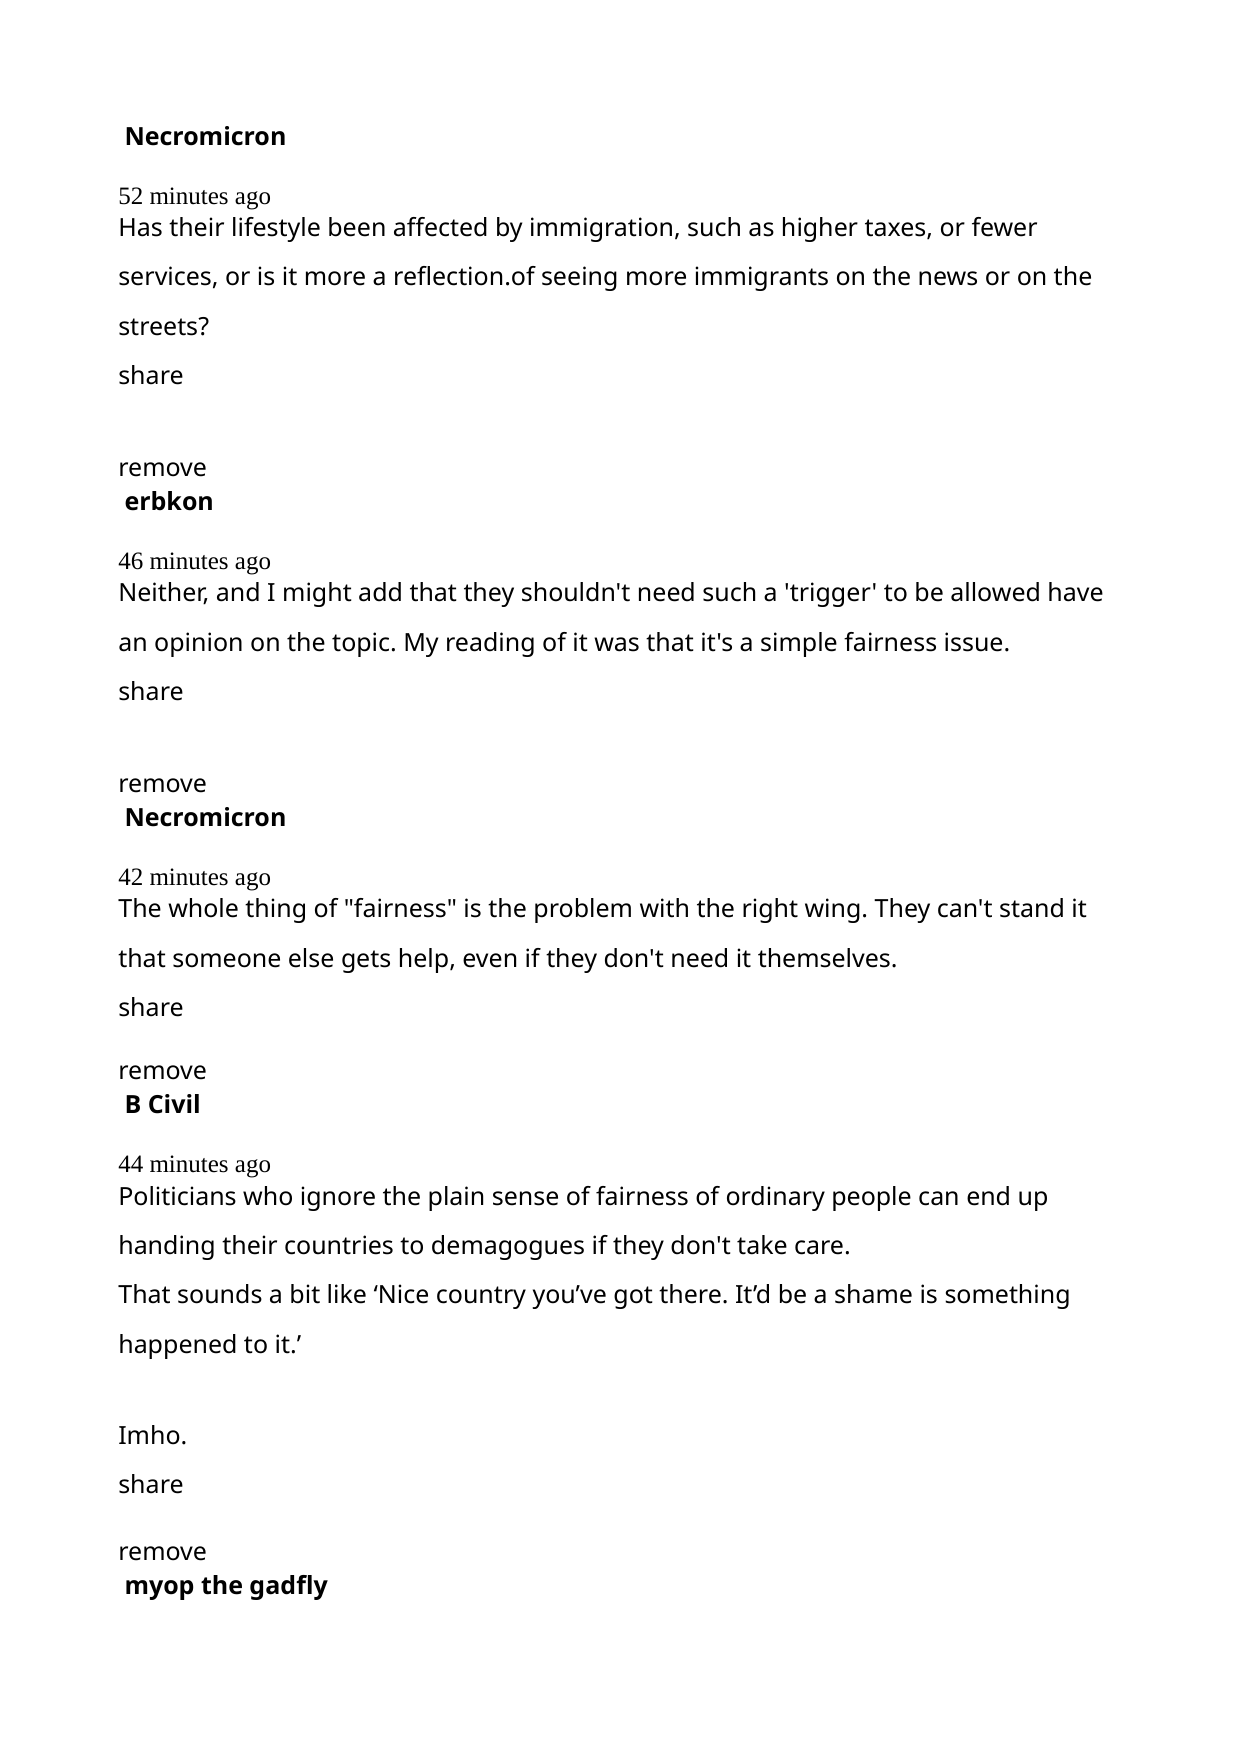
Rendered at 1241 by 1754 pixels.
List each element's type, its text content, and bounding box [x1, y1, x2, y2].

text remove [118, 1534, 1122, 1568]
text share [118, 990, 1122, 1024]
text Has their lifestyle been affected by immigration, such as higher taxes, or fewer services, or is it more a reflection.of seeing more immigrants on the news or on the streets? [118, 210, 1122, 342]
text myop the gadfly [124, 1568, 1122, 1602]
text Necromicron [124, 799, 1122, 833]
text Imho. [118, 1417, 1122, 1451]
text 52 minutes ago [118, 181, 1122, 210]
text That sounds a bit like ‘Nice country you’ve got there. It’d be a shame is something happened to it.’ [118, 1277, 1122, 1360]
text remove [118, 449, 1122, 483]
text erbkon [124, 483, 1122, 517]
text share [118, 674, 1122, 708]
text Necromicron [124, 118, 1122, 152]
text 42 minutes ago [118, 862, 1122, 891]
text share [118, 1467, 1122, 1501]
text The whole thing of "fairness" is the problem with the right wing. They can't stand it that someone else gets help, even if they don't need it themselves. [118, 891, 1122, 974]
text 46 minutes ago [118, 546, 1122, 575]
text Neither, and I might add that they shouldn't need such a 'trigger' to be allowed have an opinion on the topic. My reading of it was that it's a simple fairness issue. [118, 575, 1122, 658]
text B Civil [124, 1087, 1122, 1121]
text 44 minutes ago [118, 1149, 1122, 1178]
text remove [118, 1052, 1122, 1087]
text remove [118, 765, 1122, 799]
text Politicians who ignore the plain sense of fairness of ordinary people can end up handing their countries to demagogues if they don't take care. [118, 1178, 1122, 1262]
text share [118, 358, 1122, 392]
